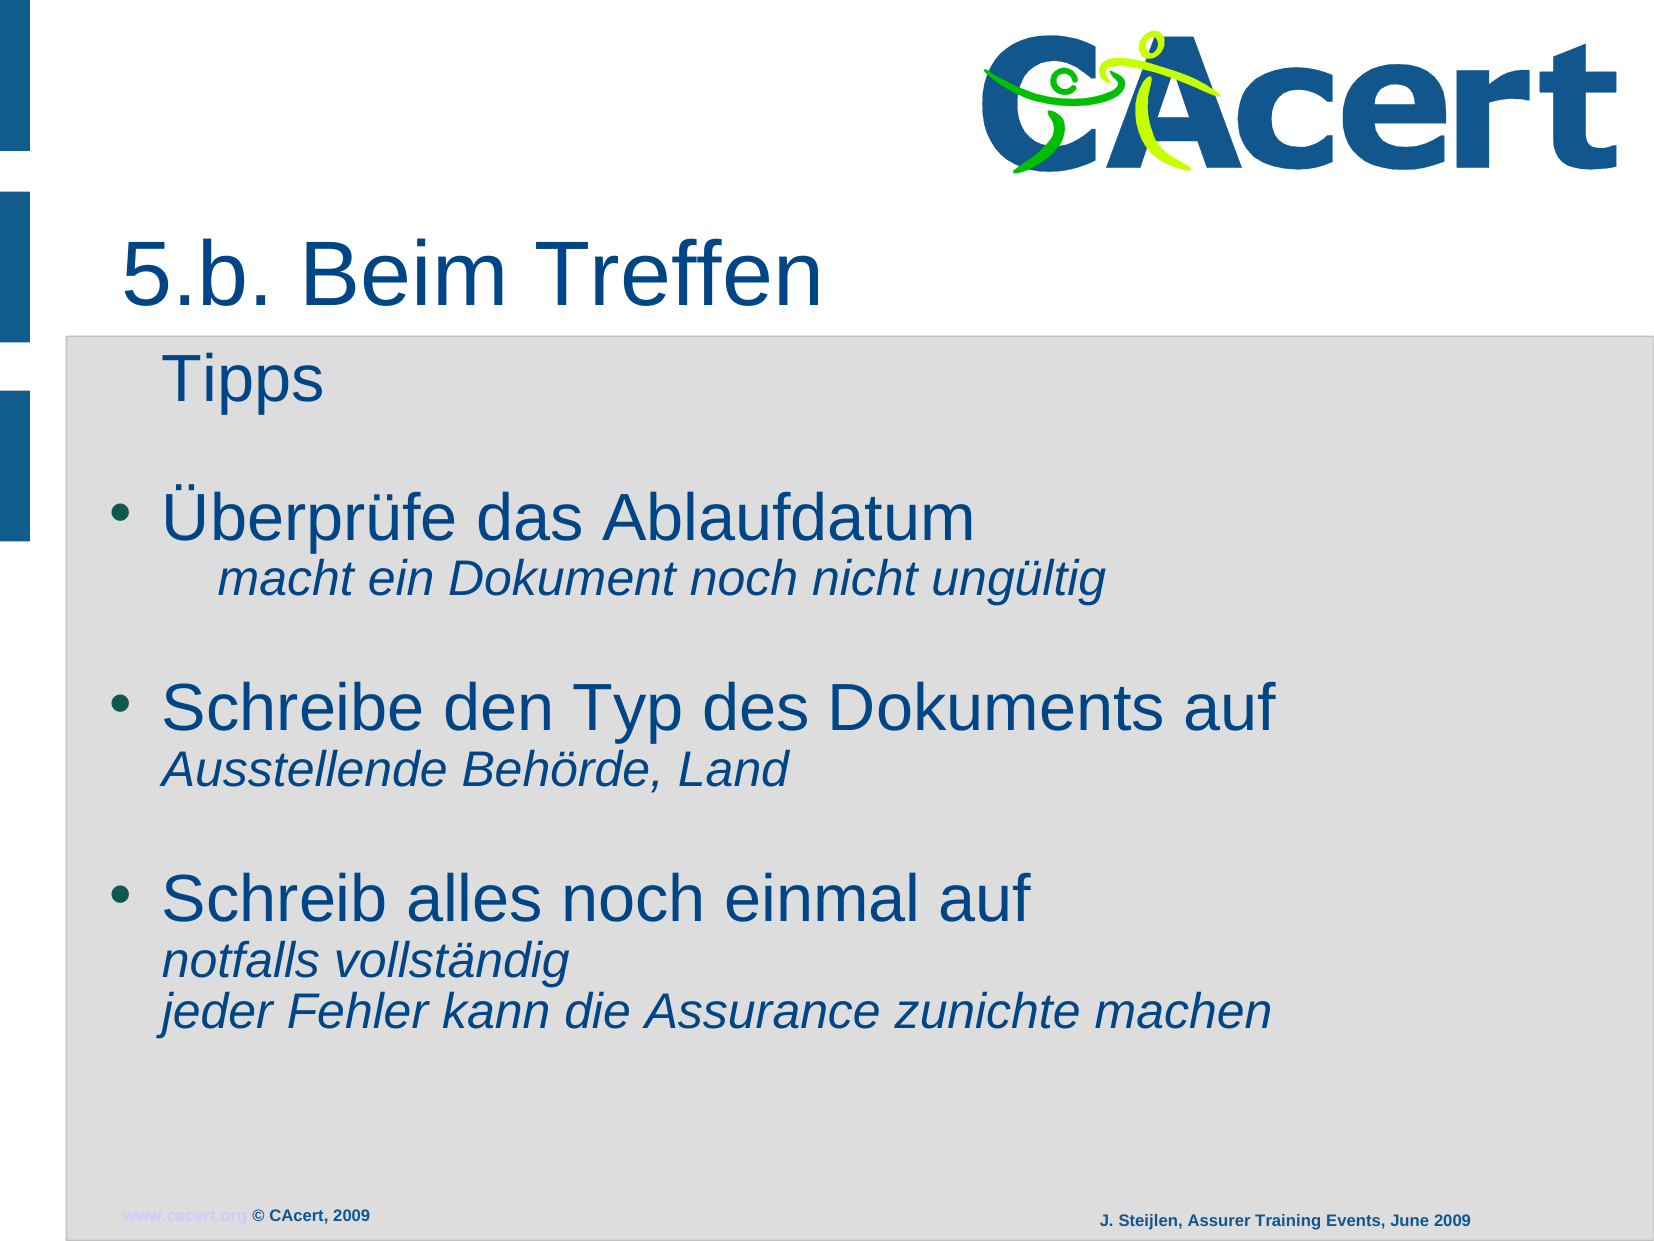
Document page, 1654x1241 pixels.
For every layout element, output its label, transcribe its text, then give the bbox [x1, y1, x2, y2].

title 5.b. Beim Treffen [121, 167, 1533, 326]
list Tipps Überprüfe das Ablaufdatum macht ein Dokument noch nicht ungültig Schreibe den Typ des Dokuments auf Ausstellende Behörde, Land Schreib alles noch einmal auf notfalls vollständig jeder Fehler kann die Assurance zunichte machen [92, 340, 1536, 1182]
